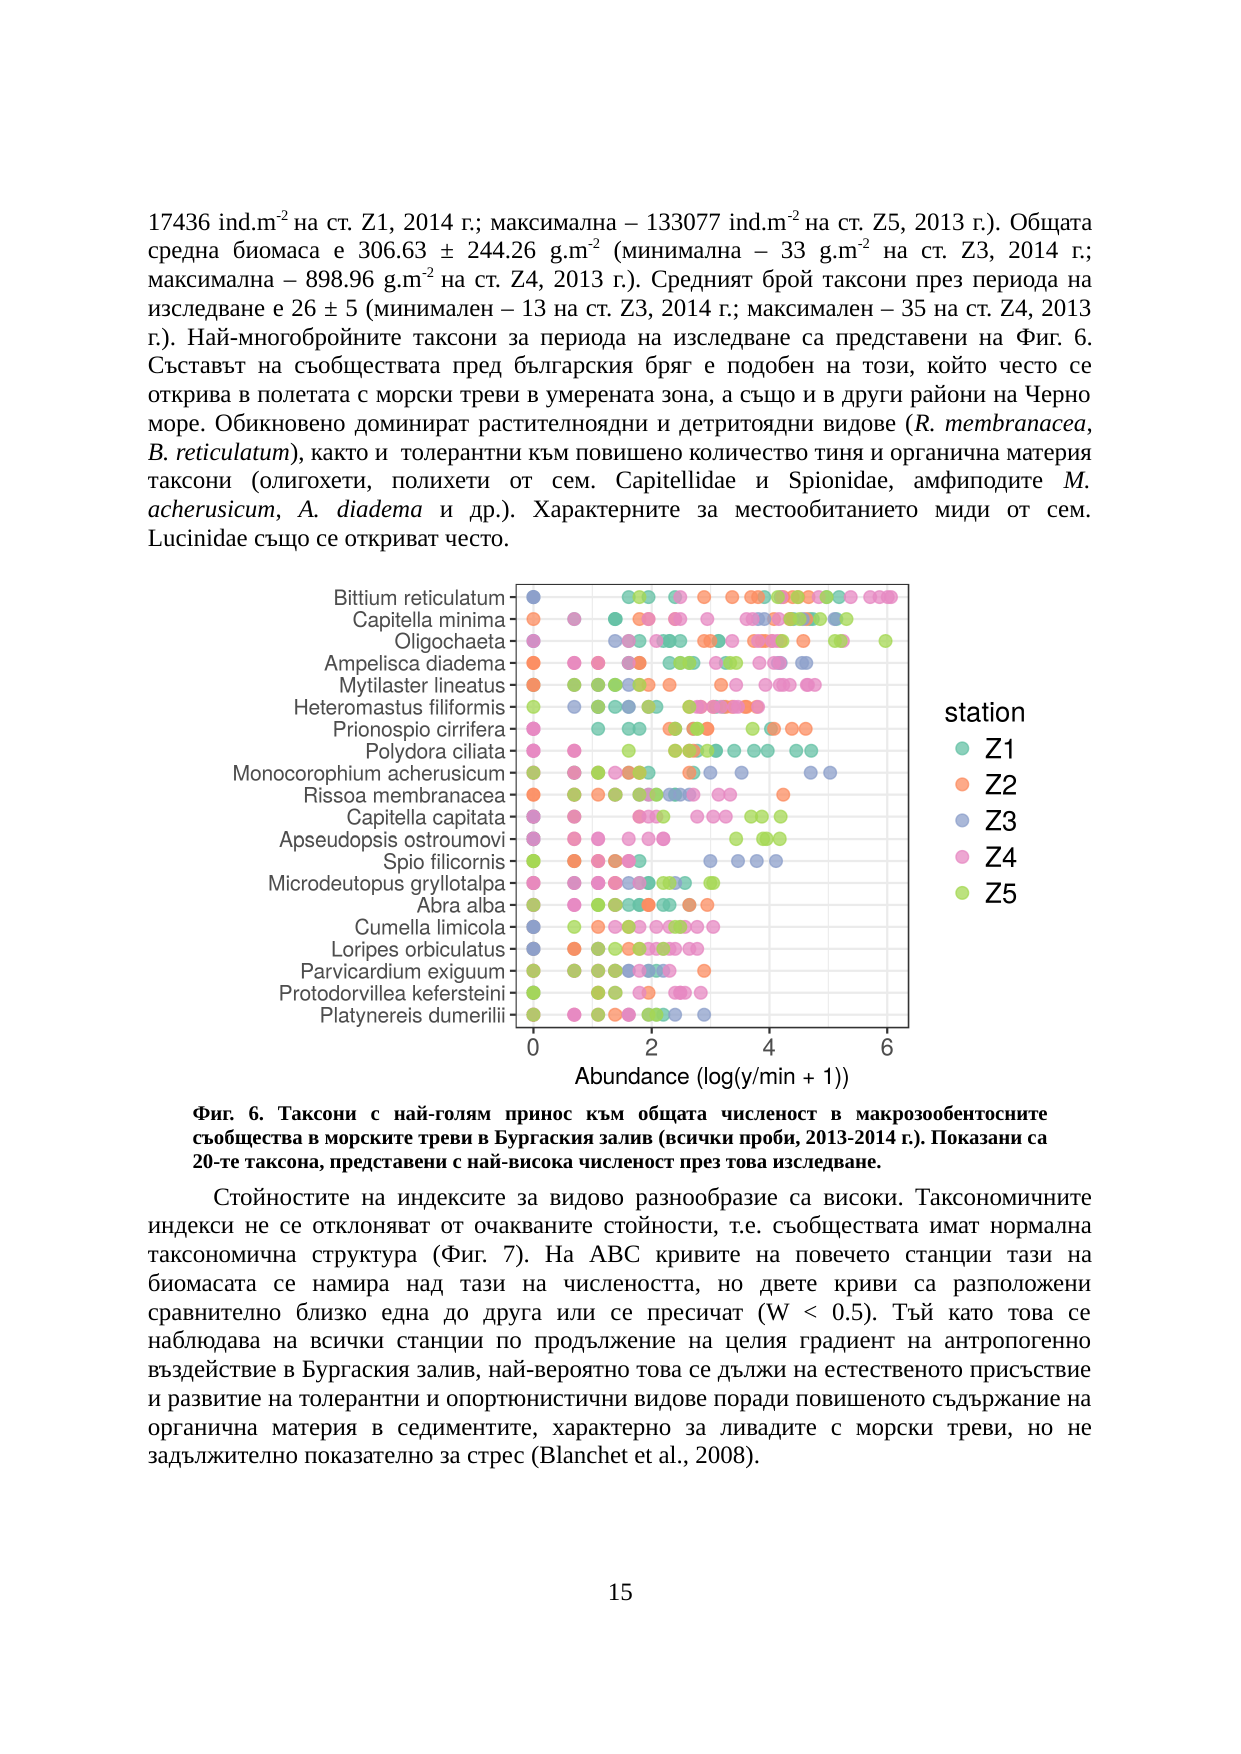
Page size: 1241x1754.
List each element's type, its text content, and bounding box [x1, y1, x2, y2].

text 17436 ind.m-2 на ст. Z1, 2014 г.; максимална – 133077 ind.m-2 на ст. Z5, 2013 г.). Общата средна биомаса е 306.63 ± 244.26 g.m-2 (минимална – 33 g.m-2 на ст. Z3, 2014 г.; максимална – 898.96 g.m-2 на ст. Z4, 2013 г.). Средният брой таксони през периода на изследване е 26 ± 5 (минимален – 13 на ст. Z3, 2014 г.; максимален – 35 на ст. Z4, 2013 г.). Най-многобройните таксони за периода на изследване са представени на Фиг. 6. Съставът на съобществата пред българския бряг е подобен на този, който често се открива в полетата с морски треви в умерената зона, а също и в други райони на Черно море. Обикновено доминират растителноядни и детритоядни видове (R. membranacea, B. reticulatum), както и толерантни към повишено количество тиня и органична материя таксони (олигохети, полихети от сем. Capitellidae и Spionidae, амфиподите M. acherusicum, A. diadema и др.). Характерните за местообитанието миди от сем. Lucinidae също се откриват често. [148, 207, 1093, 552]
text Стойностите на индексите за видово разнообразие са високи. Таксономичните индекси не се отклоняват от очакваните стойности, т.е. съобществата имат нормална таксономична структура (Фиг. 7). На АВС кривите на повечето станции тази на биомасата се намира над тази на числеността, но двете криви са разположени сравнително близко една до друга или се пресичат (W < 0.5). Тъй като това се наблюдава на всички станции по продължение на целия градиент на антропогенно въздействие в Бургаския залив, най-вероятно това се дължи на естественото присъствие и развитие на толерантни и опортюнистични видове поради повишеното съдържание на органична материя в седиментите, характерно за ливадите с морски треви, но не задължително показателно за стрес (Blanchet et al., 2008). [148, 1182, 1093, 1469]
picture [192, 572, 1049, 1101]
text Фиг. 6. Таксони с най-голям принос към общата численост в макрозообентосните съобщества в морските треви в Бургаския залив (всички проби, 2013-2014 г.). Показани са 20-те таксона, представени с най-висока численост през това изследване. [192, 1101, 1048, 1173]
